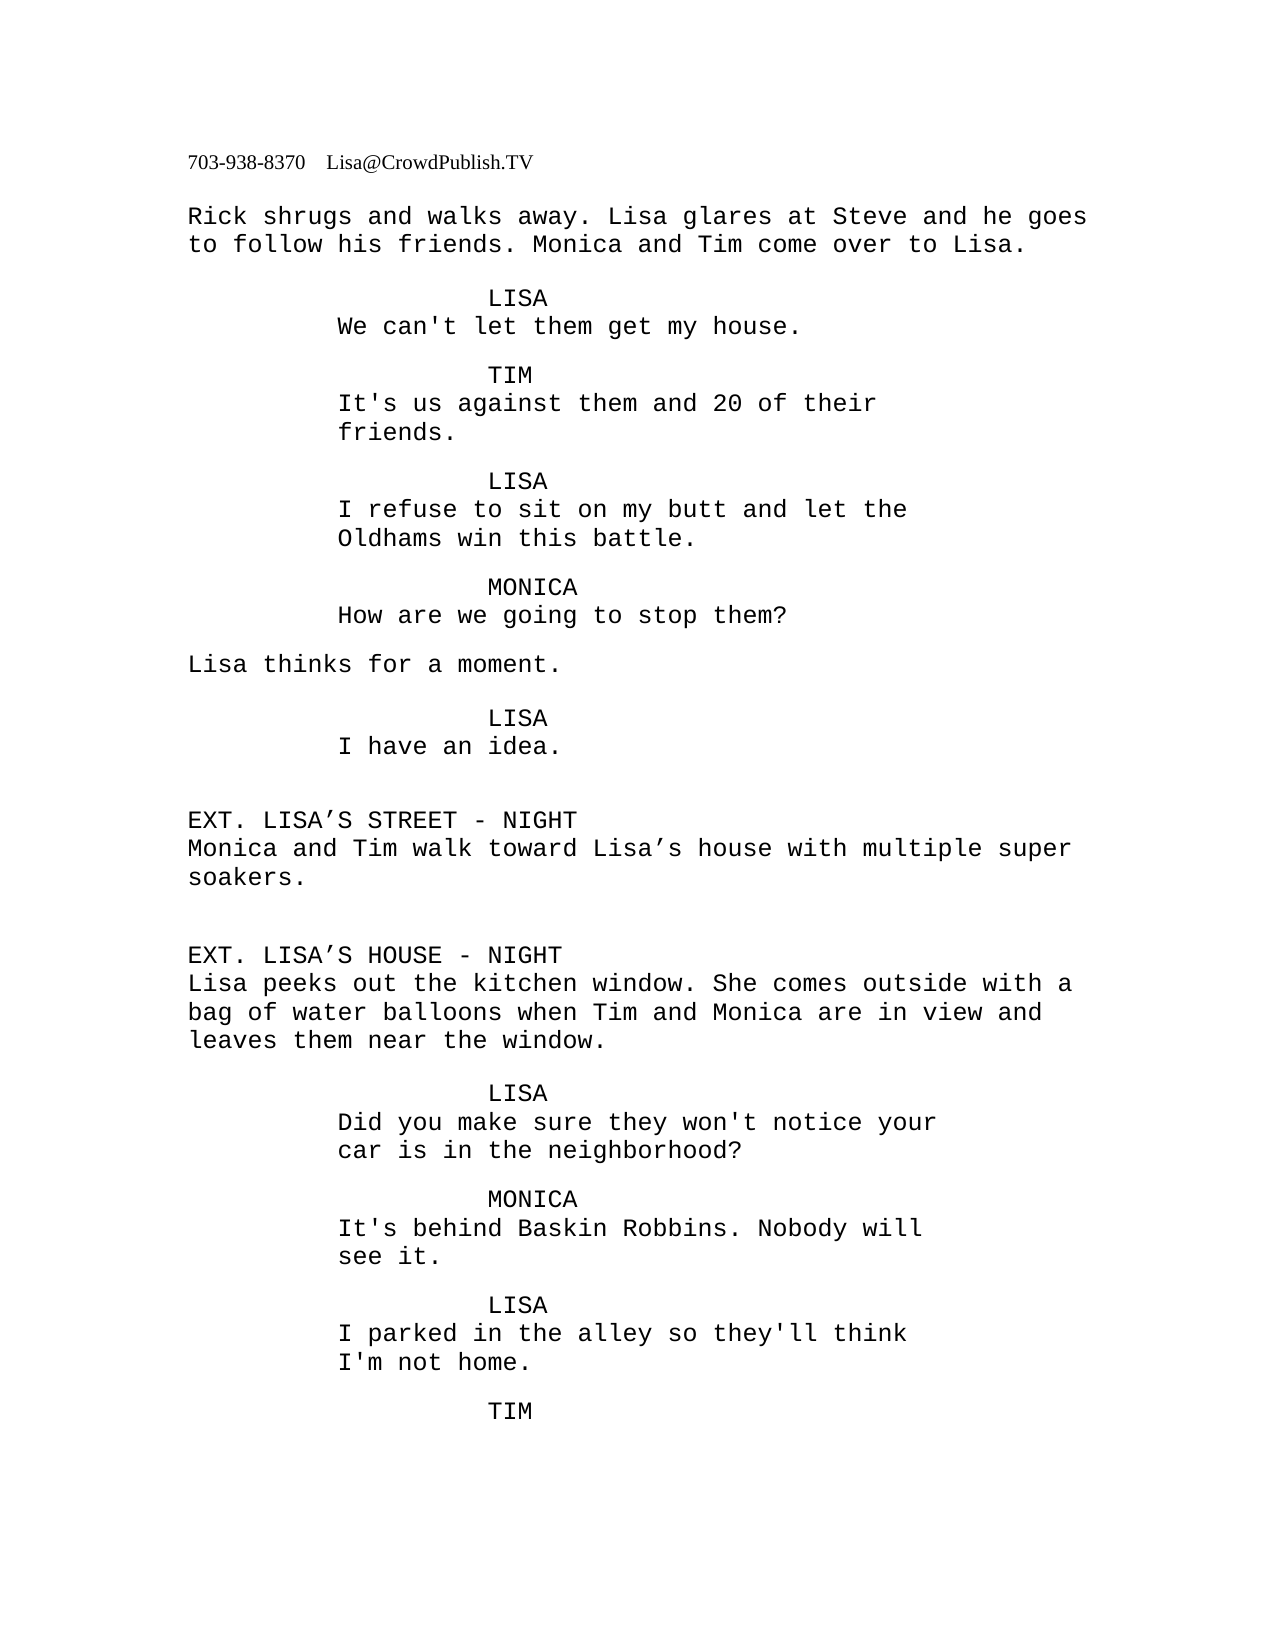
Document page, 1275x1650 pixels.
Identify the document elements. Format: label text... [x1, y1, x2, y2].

text It's behind Baskin Robbins. Nobody will see it. [337, 1215, 937, 1272]
text TIM [187, 1398, 1087, 1427]
text I refuse to sit on my butt and let the Oldhams win this battle. [337, 497, 937, 553]
text LISA [187, 705, 1087, 733]
text Did you make sure they won't notice your car is in the neighborhood? [337, 1109, 937, 1166]
text It's us against them and 20 of their friends. [337, 391, 937, 448]
subtitle EXT. LISA’S HOUSE - NIGHT [187, 943, 1087, 971]
text MONICA [187, 1187, 1087, 1215]
text TIM [187, 363, 1087, 391]
text LISA [187, 468, 1087, 497]
text How are we going to stop them? [337, 603, 937, 631]
text MONICA [187, 574, 1087, 603]
text Monica and Tim walk toward Lisa’s house with multiple super soakers. [187, 836, 1087, 893]
text Rick shrugs and walks away. Lisa glares at Steve and he goes to follow his friends. Monica and Tim come over to Lisa. [187, 203, 1087, 260]
text LISA [187, 1081, 1087, 1109]
text LISA [187, 1293, 1087, 1321]
text I parked in the alley so they'll think I'm not home. [337, 1321, 937, 1378]
text I have an idea. [337, 733, 937, 762]
text Lisa thinks for a moment. [187, 652, 1087, 680]
text Lisa peeks out the kitchen window. She comes outside with a bag of water balloons when Tim and Monica are in view and leaves them near the window. [187, 971, 1087, 1056]
subtitle EXT. LISA’S STREET - NIGHT [187, 808, 1087, 836]
text We can't let them get my house. [337, 313, 937, 342]
text LISA [187, 285, 1087, 313]
